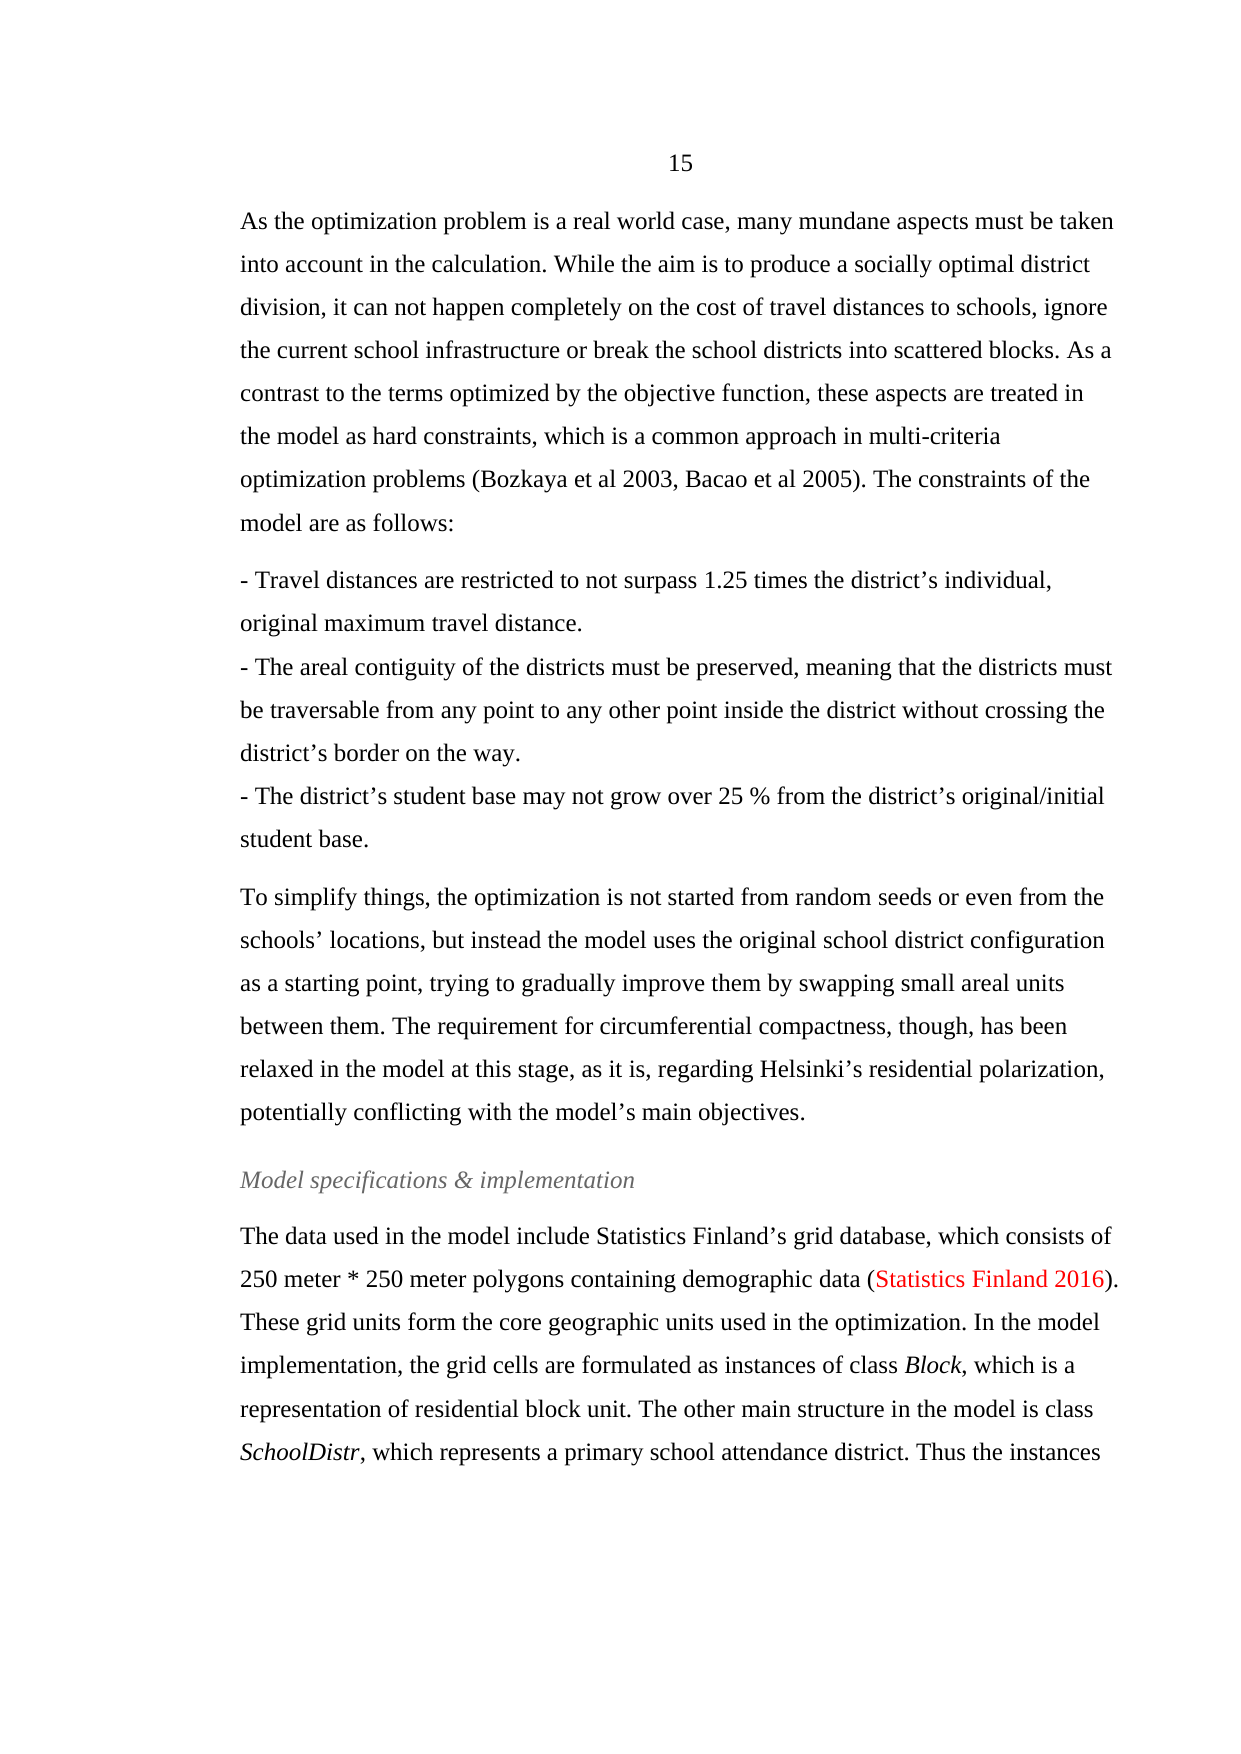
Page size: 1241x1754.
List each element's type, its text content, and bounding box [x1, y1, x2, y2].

text - Travel distances are restricted to not surpass 1.25 times the district’s individual, original maximum travel distance. - The areal contiguity of the districts must be preserved, meaning that the districts must be traversable from any point to any other point inside the district without crossing the district’s border on the way. - The district’s student base may not grow over 25 % from the district’s original/initial student base. [240, 565, 1121, 853]
subtitle Model specifications & implementation [240, 1166, 1121, 1194]
text As the optimization problem is a real world case, many mundane aspects must be taken into account in the calculation. While the aim is to produce a socially optimal district division, it can not happen completely on the cost of travel distances to schools, ignore the current school infrastructure or break the school districts into scattered blocks. As a contrast to the terms optimized by the objective function, these aspects are treated in the model as hard constraints, which is a common approach in multi-criteria optimization problems (Bozkaya et al 2003, Bacao et al 2005). The constraints of the model are as follows: [240, 206, 1121, 536]
text To simplify things, the optimization is not started from random seeds or even from the schools’ locations, but instead the model uses the original school district configuration as a starting point, trying to gradually improve them by swapping small areal units between them. The requirement for circumferential compactness, though, has been relaxed in the model at this stage, as it is, regarding Helsinki’s residential polarization, potentially conflicting with the model’s main objectives. [240, 882, 1121, 1126]
text The data used in the model include Statistics Finland’s grid database, which consists of 250 meter * 250 meter polygons containing demographic data (Statistics Finland 2016). These grid units form the core geographic units used in the optimization. In the model implementation, the grid cells are formulated as instances of class Block, which is a representation of residential block unit. The other main structure in the model is class SchoolDistr, which represents a primary school attendance district. Thus the instances [240, 1221, 1121, 1466]
